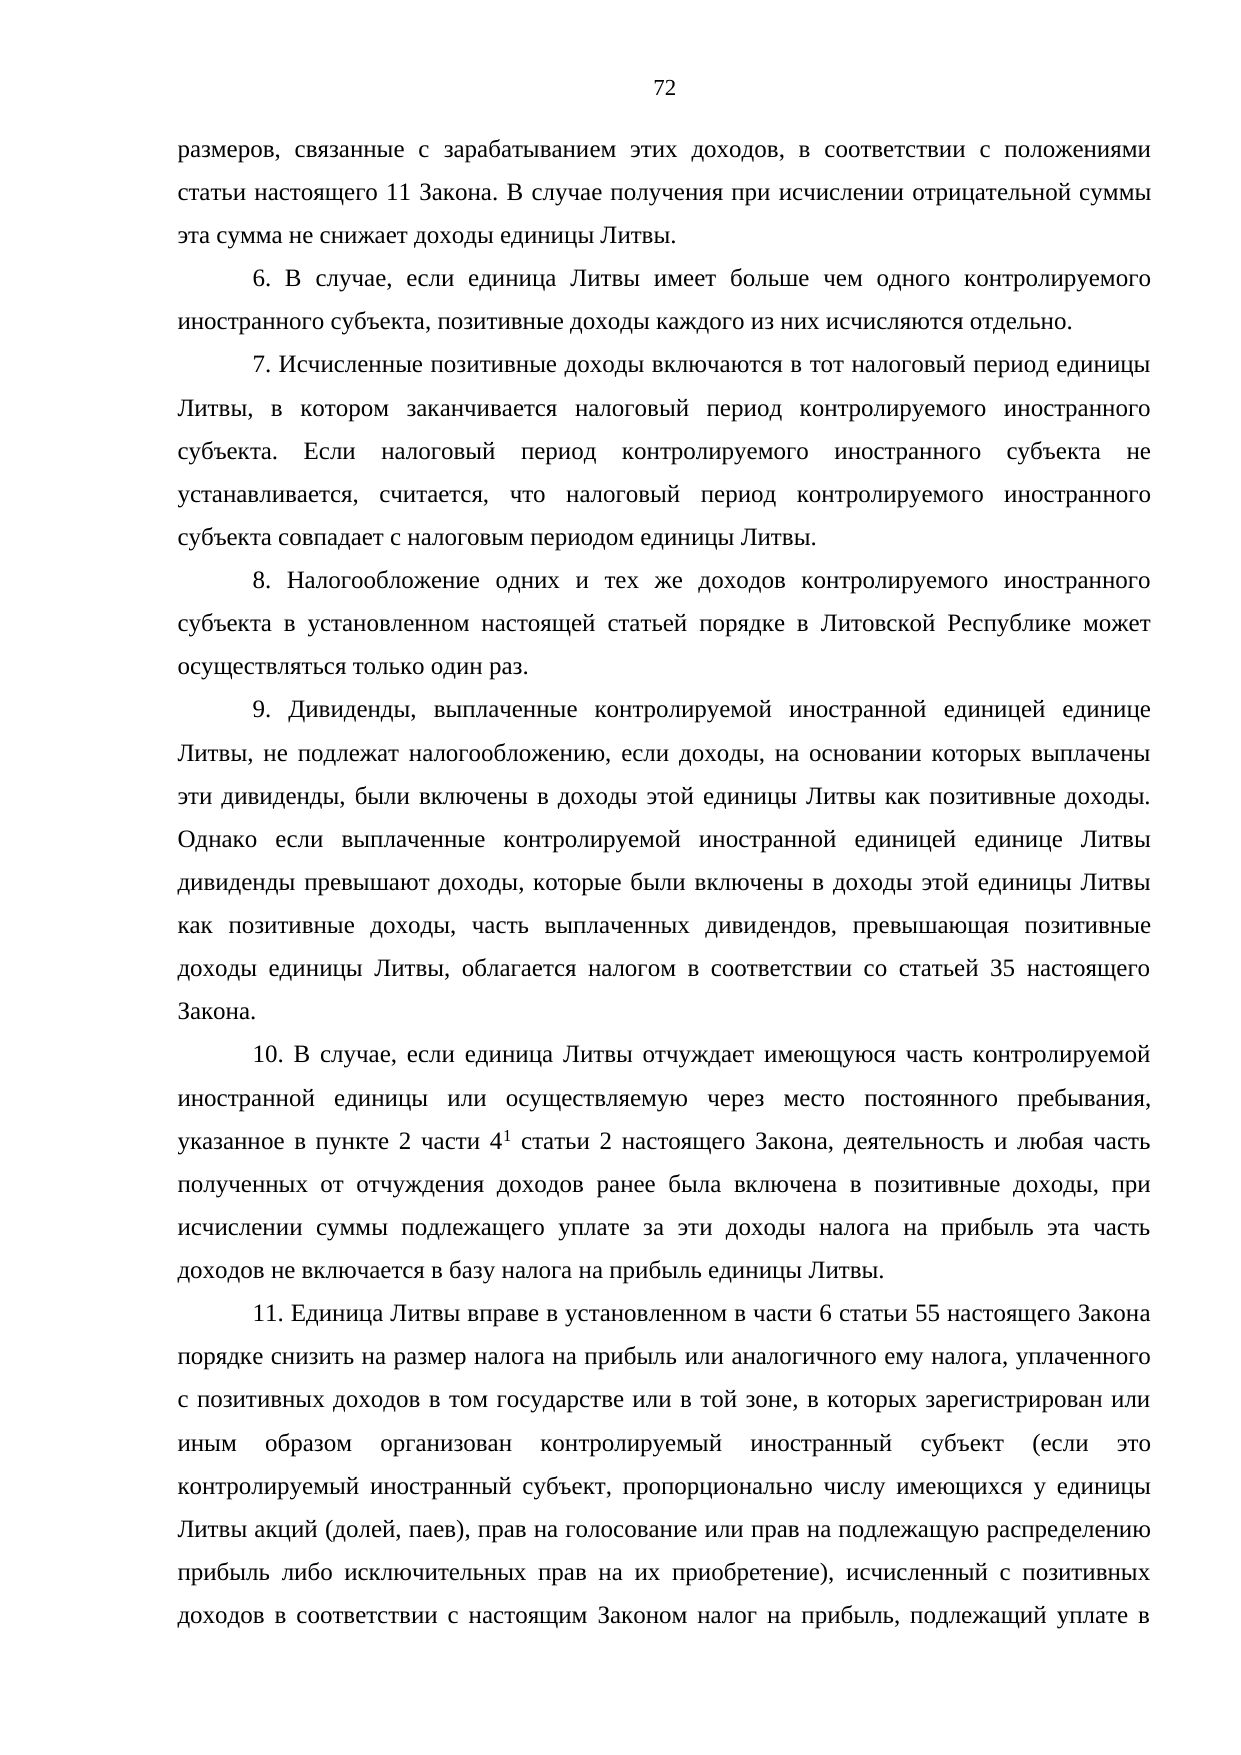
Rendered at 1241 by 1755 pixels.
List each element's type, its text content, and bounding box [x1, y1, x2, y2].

text размеров, связанные с зарабатыванием этих доходов, в соответствии с положениями статьи настоящего 11 Закона. В случае получения при исчислении отрицательной суммы эта сумма не снижает доходы единицы Литвы. [177, 134, 1152, 249]
text 7. Исчисленные позитивные доходы включаются в тот налоговый период единицы Литвы, в котором заканчивается налоговый период контролируемого иностранного субъекта. Если налоговый период контролируемого иностранного субъекта не устанавливается, считается, что налоговый период контролируемого иностранного субъекта совпадает с налоговым периодом единицы Литвы. [177, 349, 1152, 551]
text 10. В случае, если единица Литвы отчуждает имеющуюся часть контролируемой иностранной единицы или осуществляемую через место постоянного пребывания, указанное в пункте 2 части 41 статьи 2 настоящего Закона, деятельность и любая часть полученных от отчуждения доходов ранее была включена в позитивные доходы, при исчислении суммы подлежащего уплате за эти доходы налога на прибыль эта часть доходов не включается в базу налога на прибыль единицы Литвы. [177, 1039, 1152, 1284]
text 9. Дивиденды, выплаченные контролируемой иностранной единицей единице Литвы, не подлежат налогообложению, если доходы, на основании которых выплачены эти дивиденды, были включены в доходы этой единицы Литвы как позитивные доходы. Однако если выплаченные контролируемой иностранной единицей единице Литвы дивиденды превышают доходы, которые были включены в доходы этой единицы Литвы как позитивные доходы, часть выплаченных дивидендов, превышающая позитивные доходы единицы Литвы, облагается налогом в соответствии со статьей 35 настоящего Закона. [177, 694, 1152, 1025]
text 6. В случае, если единица Литвы имеет больше чем одного контролируемого иностранного субъекта, позитивные доходы каждого из них исчисляются отдельно. [177, 263, 1152, 335]
text 11. Единица Литвы вправе в установленном в части 6 статьи 55 настоящего Закона порядке снизить на размер налога на прибыль или аналогичного ему налога, уплаченного с позитивных доходов в том государстве или в той зоне, в которых зарегистрирован или иным образом организован контролируемый иностранный субъект (если это контролируемый иностранный субъект, пропорционально числу имеющихся у единицы Литвы акций (долей, паев), прав на голосование или прав на подлежащую распределению прибыль либо исключительных прав на их приобретение), исчисленный с позитивных доходов в соответствии с настоящим Законом налог на прибыль, подлежащий уплате в [177, 1298, 1152, 1629]
text 8. Налогообложение одних и тех же доходов контролируемого иностранного субъекта в установленном настоящей статьей порядке в Литовской Республике может осуществляться только один раз. [177, 565, 1152, 680]
